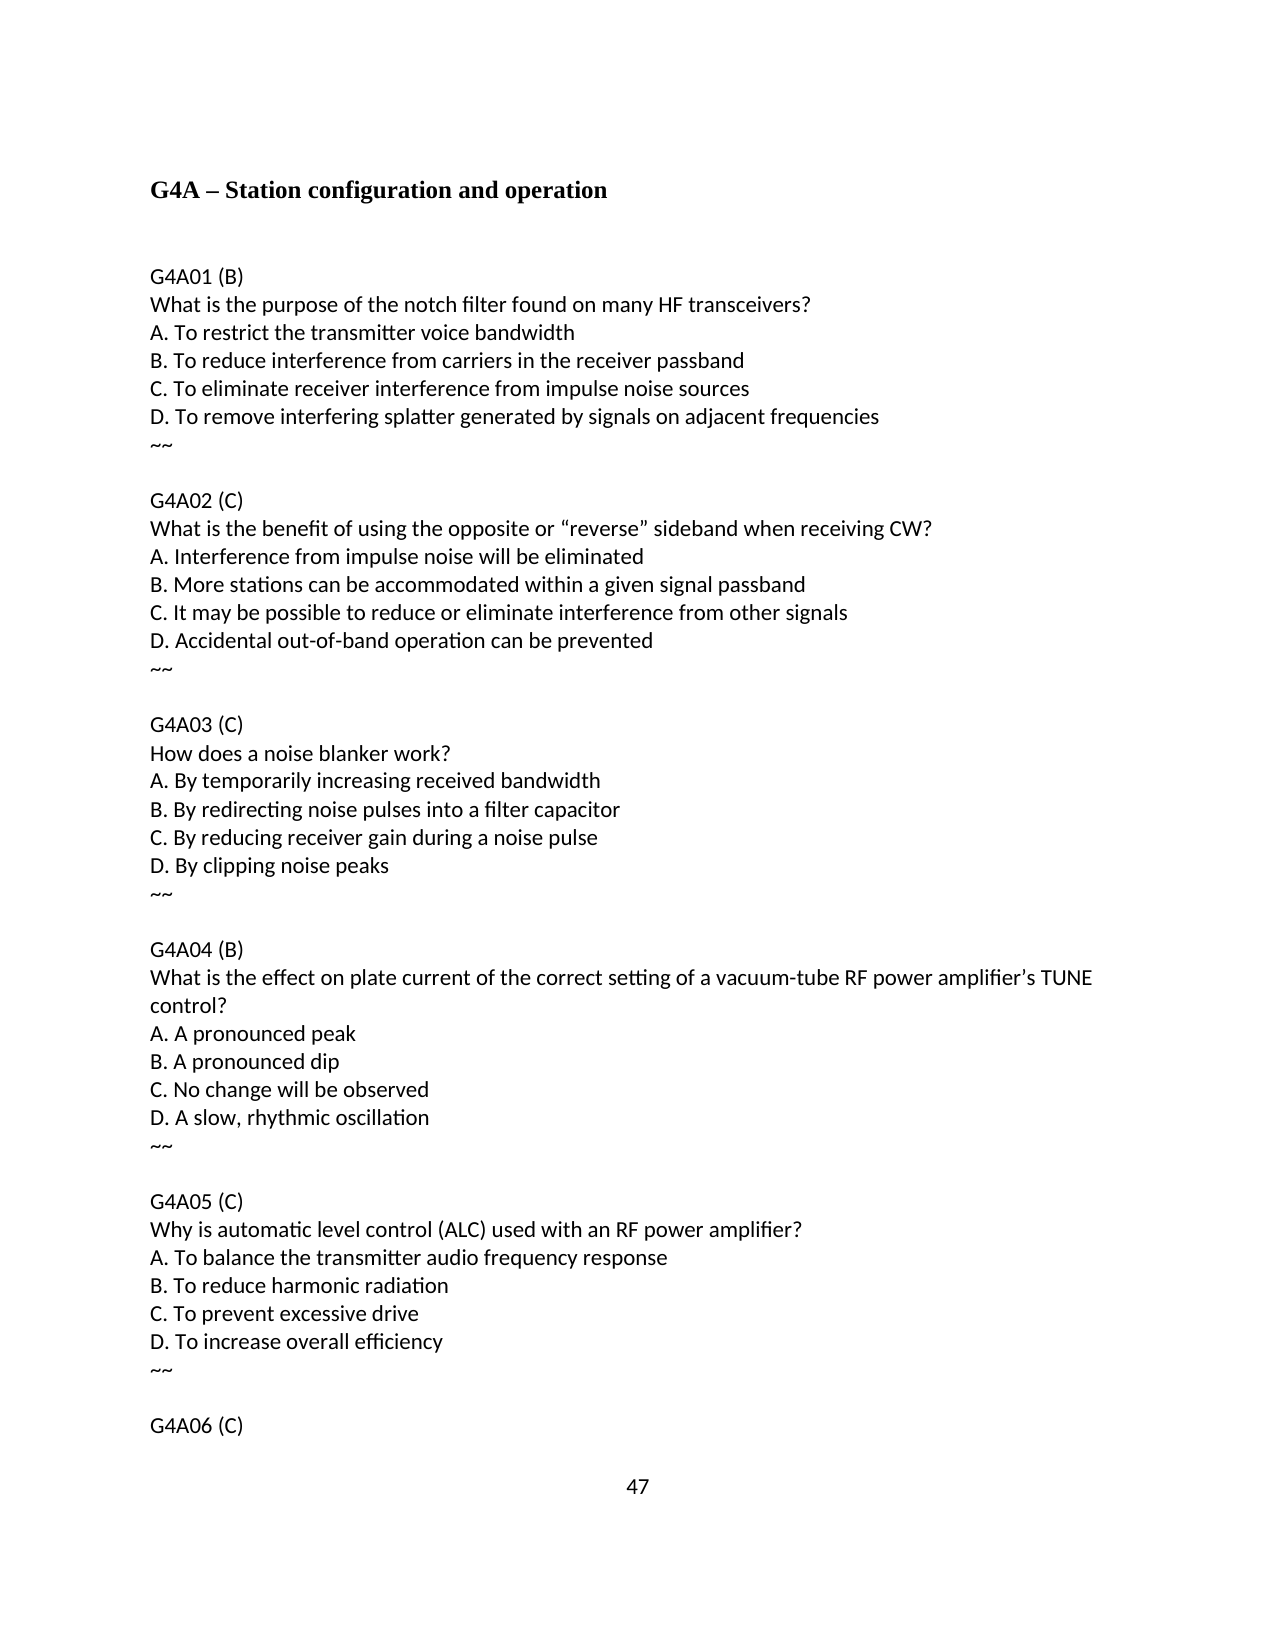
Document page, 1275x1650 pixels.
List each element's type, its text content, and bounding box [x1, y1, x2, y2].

text C. To prevent excessive drive [150, 1299, 1125, 1327]
text D. By clipping noise peaks [150, 851, 1125, 879]
text B. To reduce harmonic radiation [150, 1271, 1125, 1299]
text What is the purpose of the notch filter found on many HF transceivers? [150, 290, 1125, 318]
text B. More stations can be accommodated within a given signal passband [150, 571, 1125, 598]
text B. A pronounced dip [150, 1047, 1125, 1075]
text ~~ [150, 879, 1125, 907]
text G4A03 (C) [150, 711, 1125, 739]
text D. Accidental out-of-band operation can be prevented [150, 627, 1125, 654]
text D. To remove interfering splatter generated by signals on adjacent frequencies [150, 402, 1125, 430]
text G4A06 (C) [150, 1411, 1125, 1439]
text A. To restrict the transmitter voice bandwidth [150, 318, 1125, 346]
text G4A01 (B) [150, 262, 1125, 290]
subtitle G4A – Station configuration and operation [150, 176, 1125, 204]
text B. By redirecting noise pulses into a filter capacitor [150, 795, 1125, 823]
text G4A02 (C) [150, 486, 1125, 514]
text What is the effect on plate current of the correct setting of a vacuum-tube RF power amplifier’s TUNE control? [150, 963, 1125, 1019]
text A. By temporarily increasing received bandwidth [150, 767, 1125, 795]
text C. To eliminate receiver interference from impulse noise sources [150, 374, 1125, 402]
text Why is automatic level control (ALC) used with an RF power amplifier? [150, 1215, 1125, 1243]
text ~~ [150, 1355, 1125, 1383]
text ~~ [150, 654, 1125, 683]
text C. It may be possible to reduce or eliminate interference from other signals [150, 598, 1125, 627]
text G4A04 (B) [150, 935, 1125, 963]
text ~~ [150, 1131, 1125, 1159]
text A. A pronounced peak [150, 1019, 1125, 1047]
text D. A slow, rhythmic oscillation [150, 1103, 1125, 1131]
text ~~ [150, 430, 1125, 458]
text D. To increase overall efficiency [150, 1327, 1125, 1355]
text How does a noise blanker work? [150, 739, 1125, 767]
text C. No change will be observed [150, 1075, 1125, 1103]
text B. To reduce interference from carriers in the receiver passband [150, 346, 1125, 374]
text What is the benefit of using the opposite or “reverse” sideband when receiving CW? [150, 514, 1125, 542]
text A. To balance the transmitter audio frequency response [150, 1243, 1125, 1271]
text G4A05 (C) [150, 1187, 1125, 1215]
text A. Interference from impulse noise will be eliminated [150, 542, 1125, 571]
text C. By reducing receiver gain during a noise pulse [150, 823, 1125, 851]
